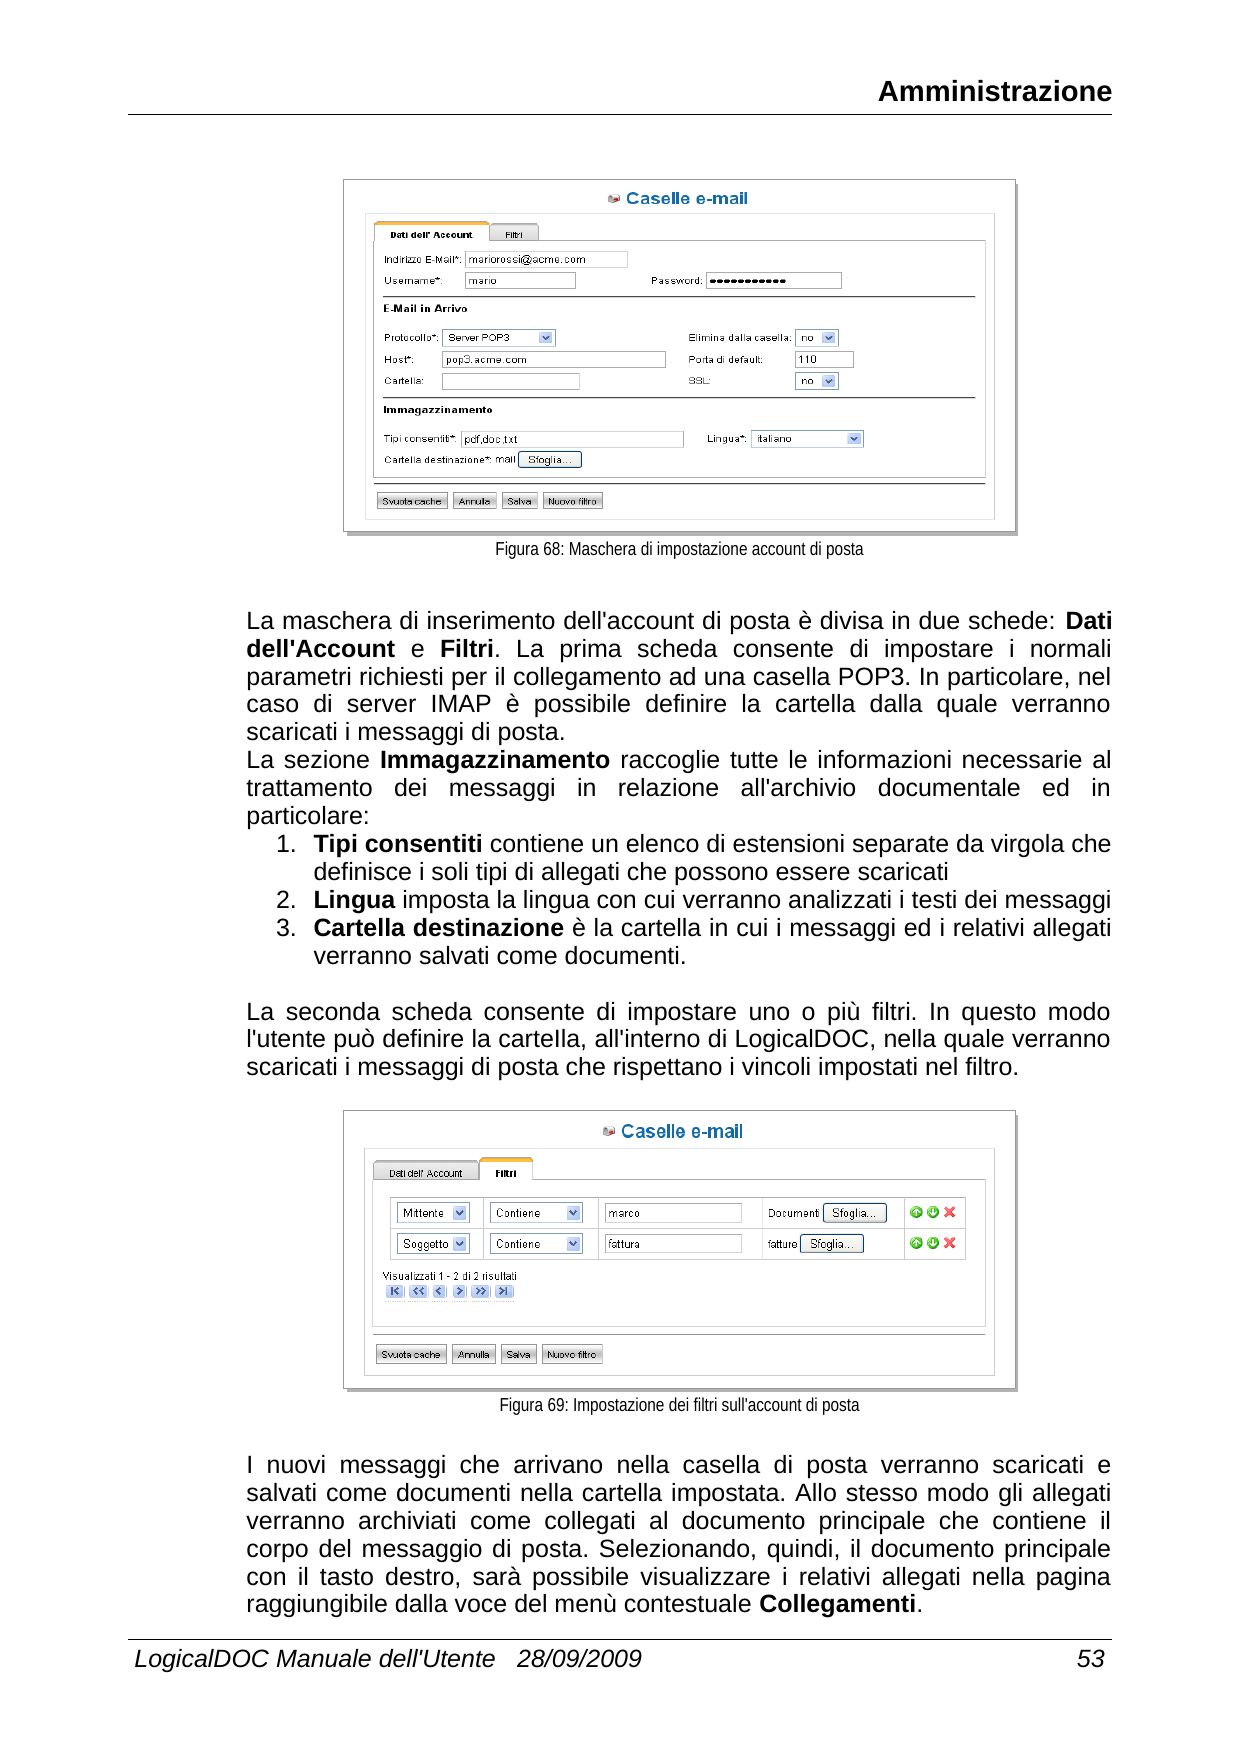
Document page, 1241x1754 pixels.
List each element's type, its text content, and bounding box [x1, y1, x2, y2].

list Tipi consentiti contiene un elenco di estensioni separate da virgola che definisce i soli tipi di allegati che possono essere scaricati [276, 830, 1112, 886]
list Cartella destinazione è la cartella in cui i messaggi ed i relativi allegati verranno salvati come documenti. [276, 913, 1112, 969]
text I nuovi messaggi che arrivano nella casella di posta verranno scaricati e salvati come documenti nella cartella impostata. Allo stesso modo gli allegati verranno archiviati come collegati al documento principale che contiene il corpo del messaggio di posta. Selezionando, quindi, il documento principale con il tasto destro, sarà possibile visualizzare i relativi allegati nella pagina raggiungibile dalla voce del menù contestuale Collegamenti. [246, 1451, 1112, 1618]
text La sezione Immagazzinamento raccoglie tutte le informazioni necessarie al trattamento dei messaggi in relazione all'archivio documentale ed in particolare: [246, 746, 1112, 830]
text La seconda scheda consente di impostare uno o più filtri. In questo modo l'utente può definire la carteIla, all'interno di LogicalDOC, nella quale verranno scaricati i messaggi di posta che rispettano i vincoli impostati nel filtro. [246, 997, 1112, 1081]
text La maschera di inserimento dell'account di posta è divisa in due schede: Dati dell'Account e Filtri. La prima scheda consente di impostare i normali parametri richiesti per il collegamento ad una casella POP3. In particolare, nel caso di server IMAP è possibile definire la cartella dalla quale verranno scaricati i messaggi di posta. [246, 606, 1112, 746]
text Figura 68: Maschera di impostazione account di posta [343, 532, 1016, 559]
text Figura 69: Impostazione dei filtri sull'account di posta [343, 1389, 1016, 1415]
list Lingua imposta la lingua con cui verranno analizzati i testi dei messaggi [276, 886, 1112, 913]
